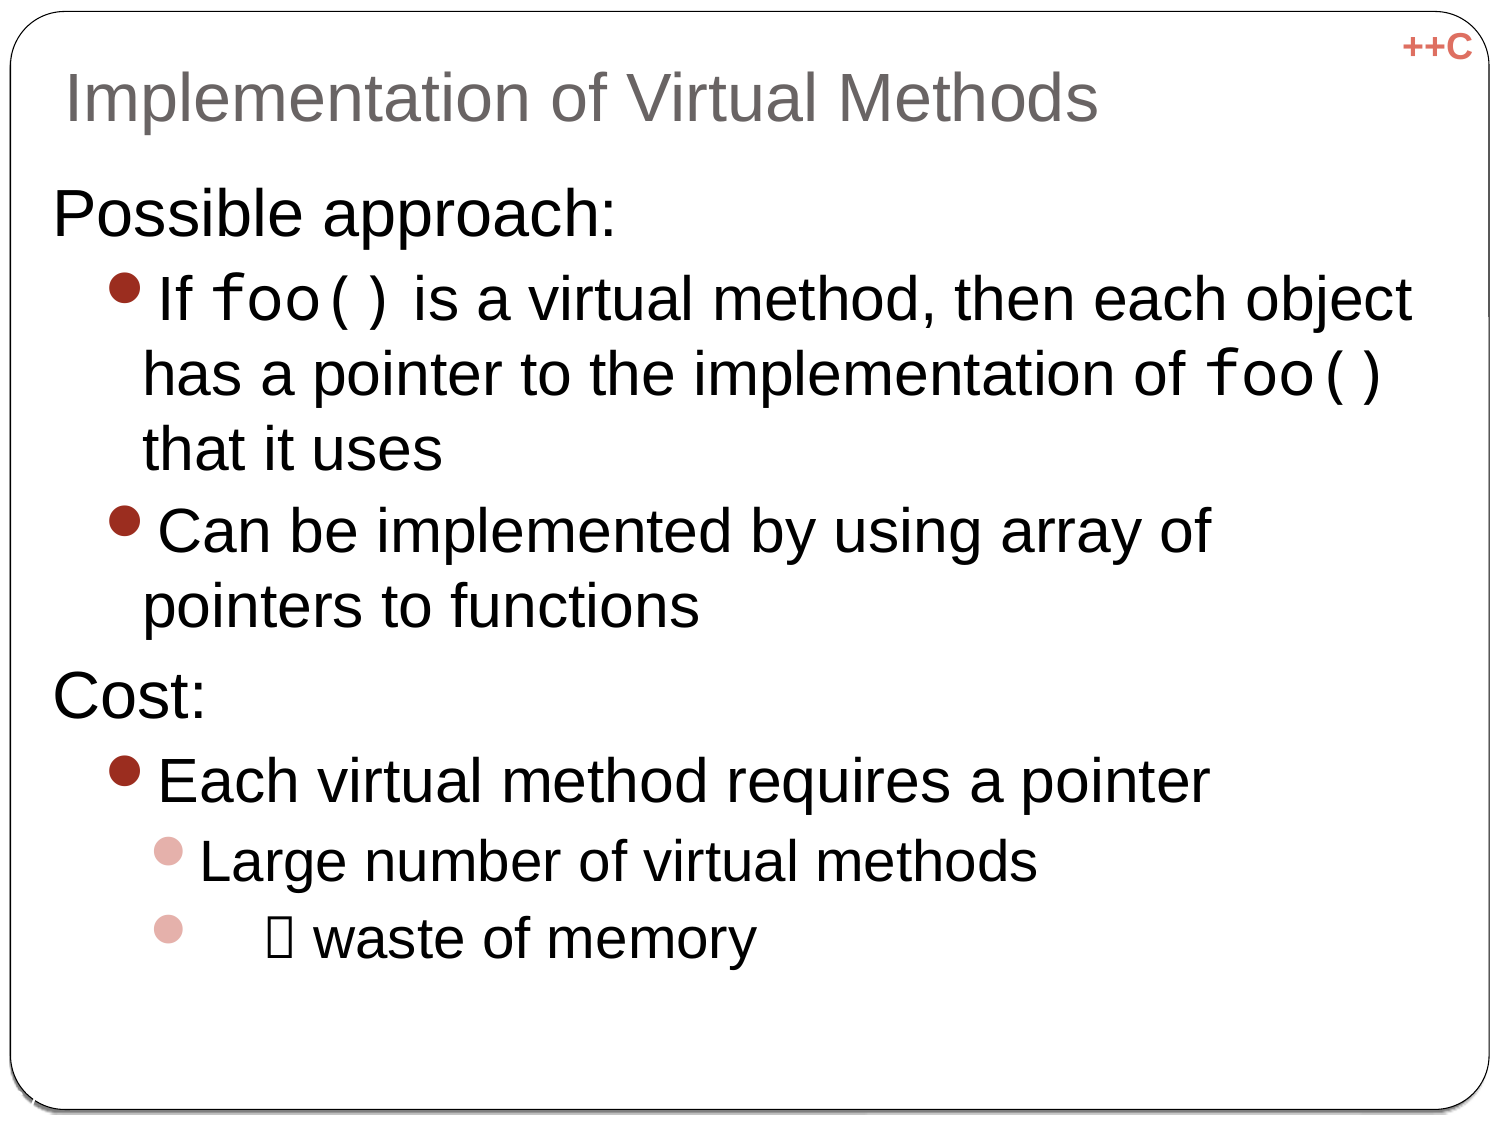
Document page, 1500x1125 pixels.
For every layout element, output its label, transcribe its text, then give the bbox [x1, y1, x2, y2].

title Implementation of Virtual Methods [50, 45, 1450, 150]
list Possible approach: If foo() is a virtual method, then each object has a pointer to the implementation of foo() that it uses Can be implemented by using array of pointers to functions Cost: Each virtual method requires a pointer Large number of virtual methods  waste of memory [37, 162, 1463, 1088]
slide_number [0, 1074, 50, 1125]
